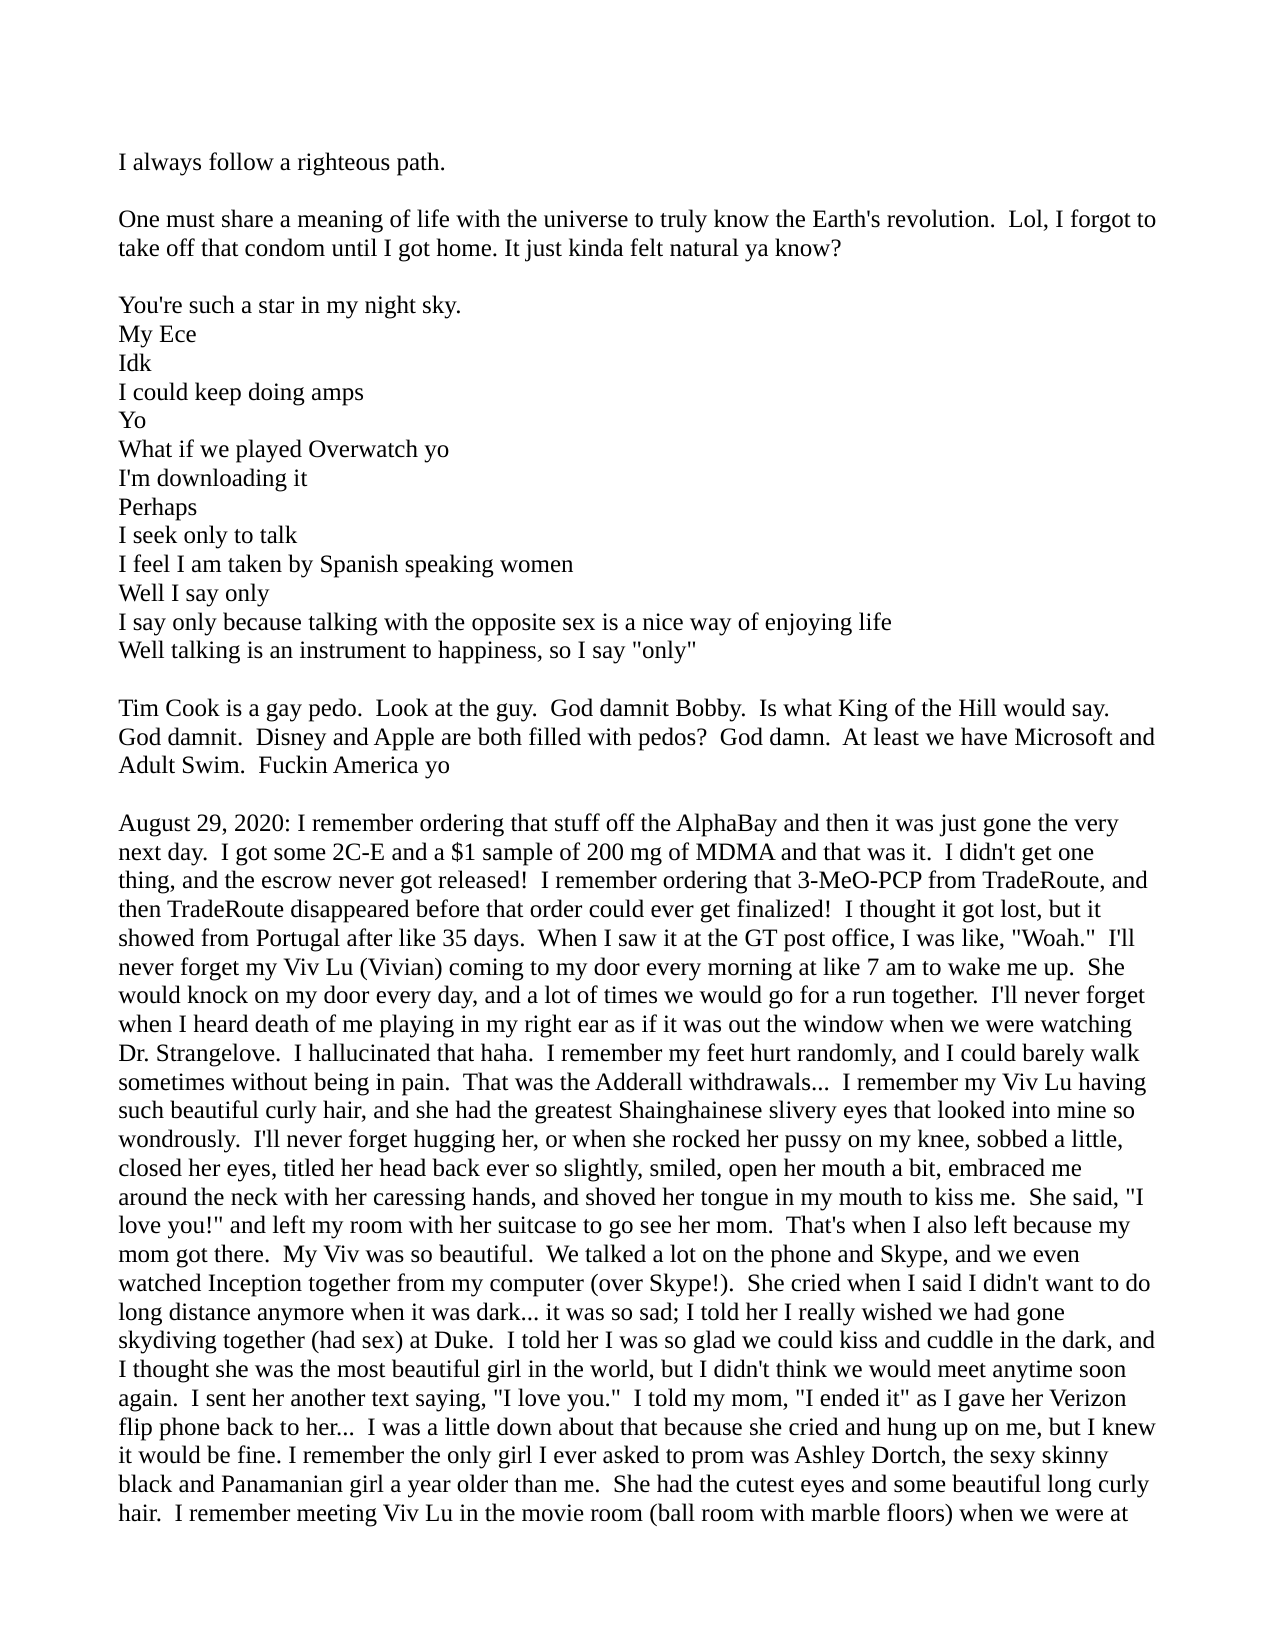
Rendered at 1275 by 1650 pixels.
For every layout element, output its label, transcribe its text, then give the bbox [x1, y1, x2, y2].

text Perhaps [118, 492, 1157, 521]
text August 29, 2020: I remember ordering that stuff off the AlphaBay and then it was just gone the very next day. I got some 2C-E and a $1 sample of 200 mg of MDMA and that was it. I didn't get one thing, and the escrow never got released! I remember ordering that 3-MeO-PCP from TradeRoute, and then TradeRoute disappeared before that order could ever get finalized! I thought it got lost, but it showed from Portugal after like 35 days. When I saw it at the GT post office, I was like, "Woah." I'll never forget my Viv Lu (Vivian) coming to my door every morning at like 7 am to wake me up. She would knock on my door every day, and a lot of times we would go for a run together. I'll never forget when I heard death of me playing in my right ear as if it was out the window when we were watching Dr. Strangelove. I hallucinated that haha. I remember my feet hurt randomly, and I could barely walk sometimes without being in pain. That was the Adderall withdrawals... I remember my Viv Lu having such beautiful curly hair, and she had the greatest Shainghainese slivery eyes that looked into mine so wondrously. I'll never forget hugging her, or when she rocked her pussy on my knee, sobbed a little, closed her eyes, titled her head back ever so slightly, smiled, open her mouth a bit, embraced me around the neck with her caressing hands, and shoved her tongue in my mouth to kiss me. She said, "I love you!" and left my room with her suitcase to go see her mom. That's when I also left because my mom got there. My Viv was so beautiful. We talked a lot on the phone and Skype, and we even watched Inception together from my computer (over Skype!). She cried when I said I didn't want to do long distance anymore when it was dark... it was so sad; I told her I really wished we had gone skydiving together (had sex) at Duke. I told her I was so glad we could kiss and cuddle in the dark, and I thought she was the most beautiful girl in the world, but I didn't think we would meet anytime soon again. I sent her another text saying, "I love you." I told my mom, "I ended it" as I gave her Verizon flip phone back to her... I was a little down about that because she cried and hung up on me, but I knew it would be fine. I remember the only girl I ever asked to prom was Ashley Dortch, the sexy skinny black and Panamanian girl a year older than me. She had the cutest eyes and some beautiful long curly hair. I remember meeting Viv Lu in the movie room (ball room with marble floors) when we were at [118, 808, 1157, 1527]
text You're such a star in my night sky. [118, 291, 1157, 319]
text My Ece [118, 319, 1157, 348]
text I say only because talking with the opposite sex is a nice way of enjoying life [118, 607, 1157, 636]
text Idk [118, 348, 1157, 377]
text One must share a meaning of life with the universe to truly know the Earth's revolution. Lol, I forgot to take off that condom until I got home. It just kinda felt natural ya know? [118, 204, 1157, 262]
text Well I say only [118, 578, 1157, 607]
text I seek only to talk [118, 521, 1157, 549]
text Tim Cook is a gay pedo. Look at the guy. God damnit Bobby. Is what King of the Hill would say. God damnit. Disney and Apple are both filled with pedos? God damn. At least we have Microsoft and Adult Swim. Fuckin America yo [118, 693, 1157, 779]
text Yo [118, 406, 1157, 434]
text I feel I am taken by Spanish speaking women [118, 549, 1157, 578]
text I could keep doing amps [118, 377, 1157, 406]
text I always follow a righteous path. [118, 147, 1157, 176]
text I'm downloading it [118, 463, 1157, 492]
text Well talking is an instrument to happiness, so I say "only" [118, 636, 1157, 664]
text What if we played Overwatch yo [118, 434, 1157, 463]
